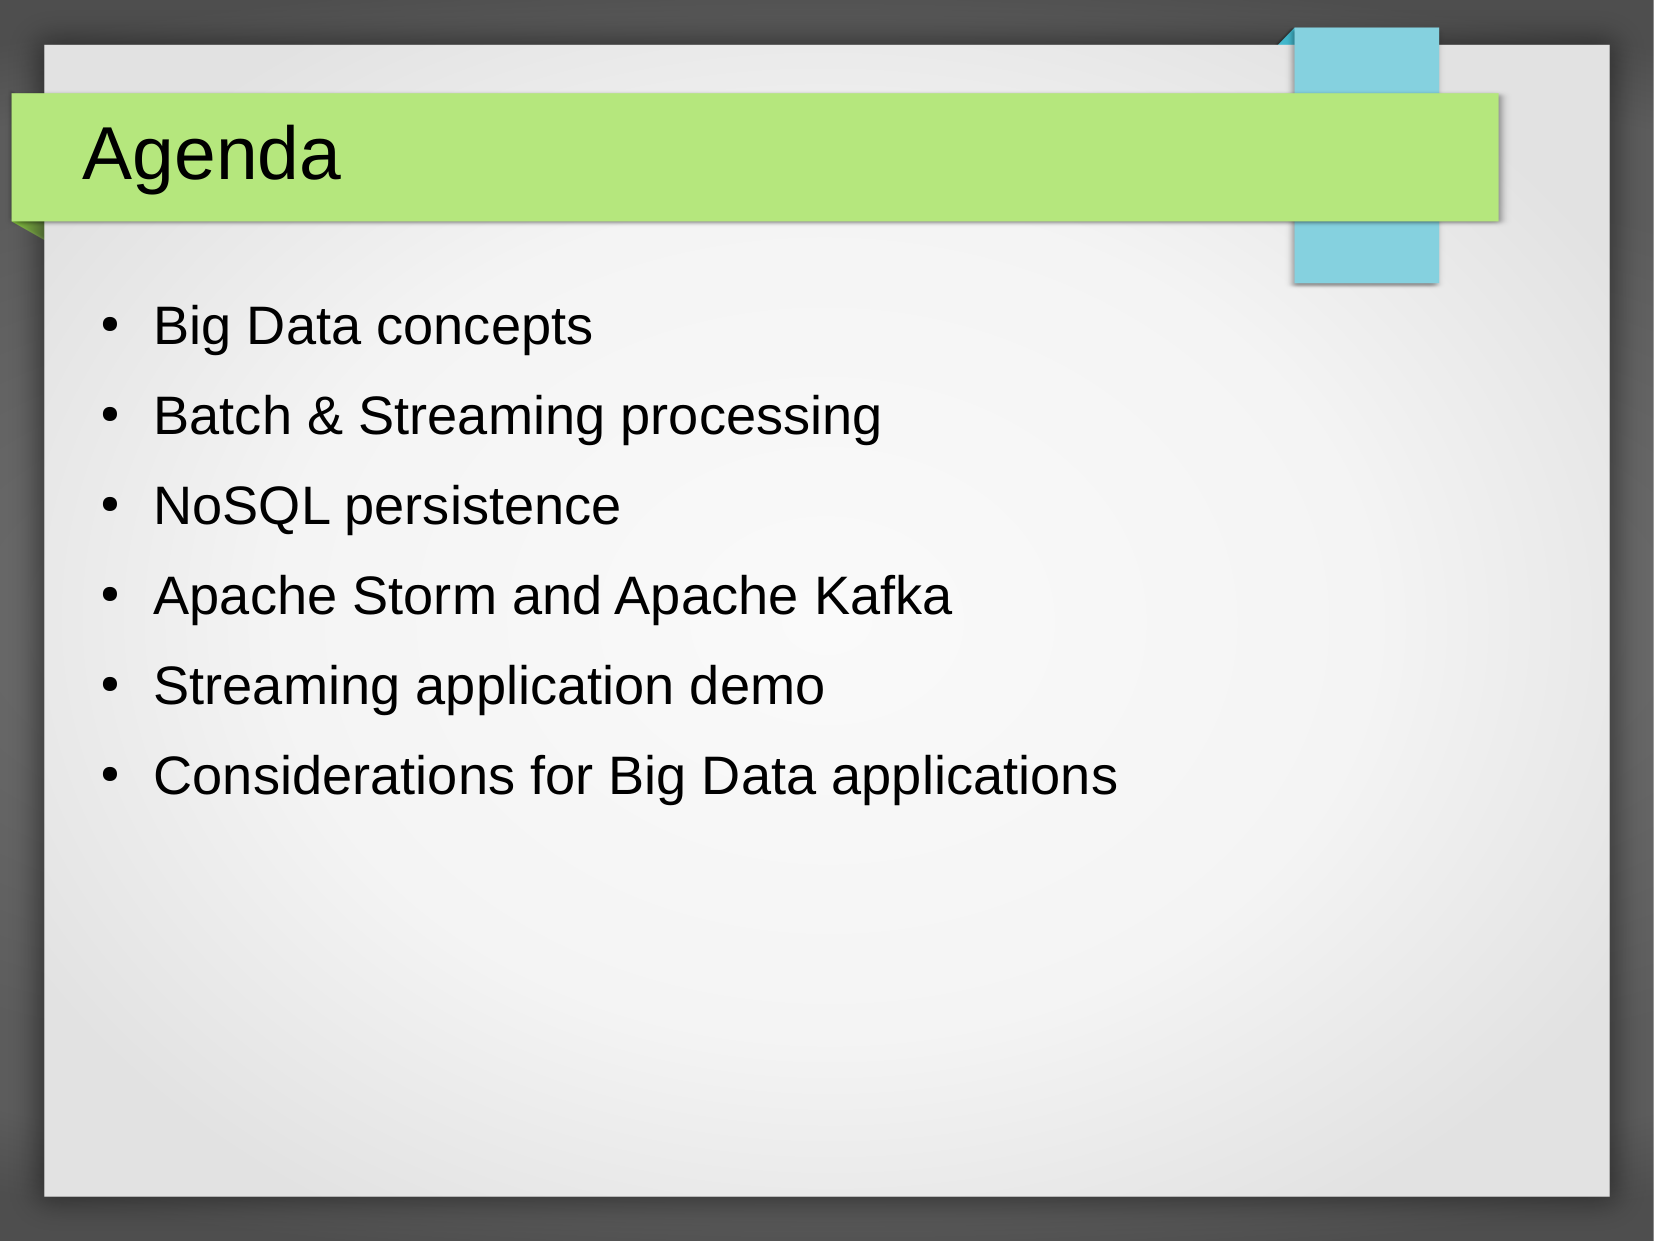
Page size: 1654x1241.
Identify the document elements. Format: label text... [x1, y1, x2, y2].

list Big Data concepts Batch & Streaming processing NoSQL persistence Apache Storm and Apache Kafka Streaming application demo Considerations for Big Data applications [82, 295, 1571, 1015]
picture [0, 0, 1654, 1241]
title Agenda [82, 94, 1264, 213]
